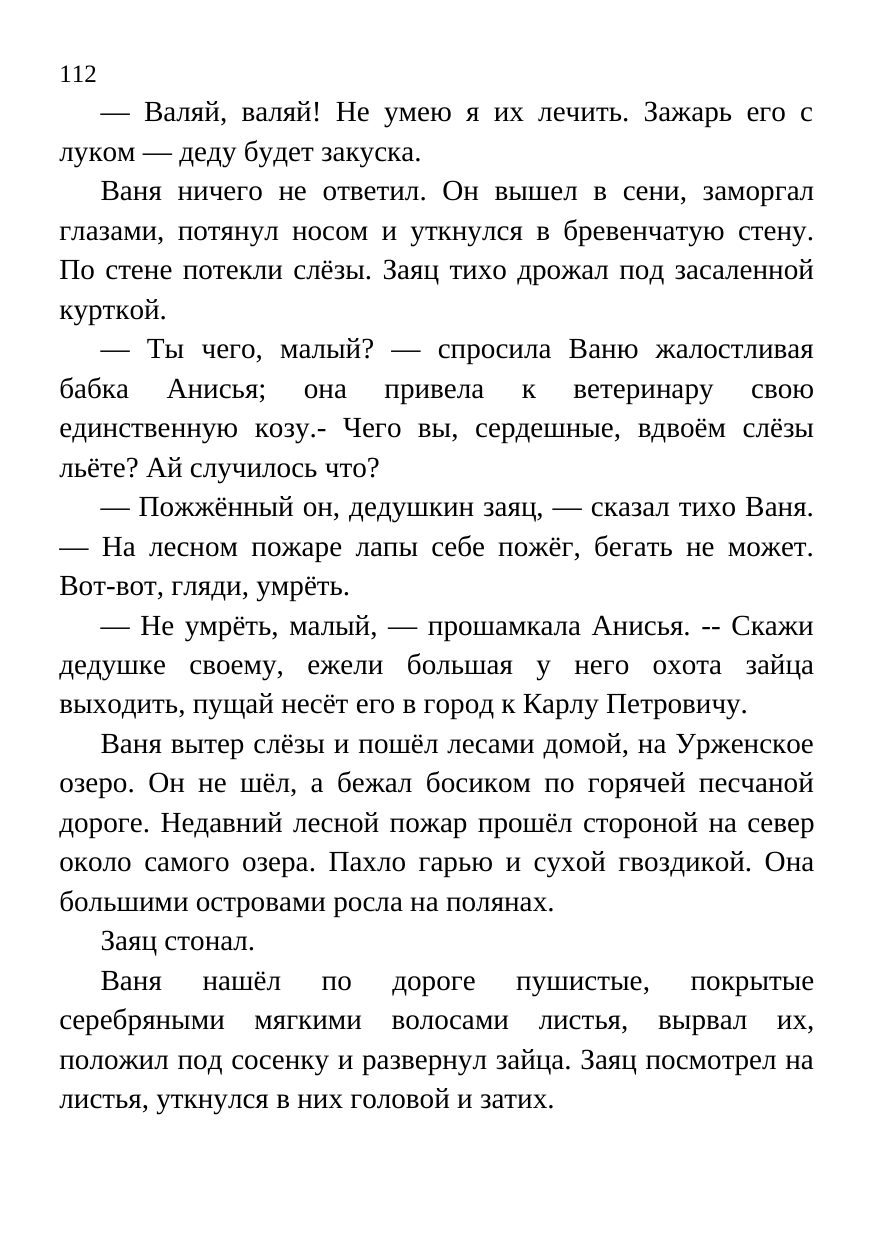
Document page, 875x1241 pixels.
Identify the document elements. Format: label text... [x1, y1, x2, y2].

text Ваня вытер слёзы и пошёл лесами домой, на Урженское озеро. Он не шёл, а бежал босиком по горячей песчаной дороге. Недавний лесной пожар прошёл стороной на север около самого озера. Пахло гарью и сухой гвоздикой. Она большими островами росла на полянах. [59, 726, 815, 918]
text — Не умрёть, малый, — прошамкала Анисья. -- Скажи дедушке своему, ежели большая у него охота зайца выходить, пущай несёт его в город к Карлу Петровичу. [59, 608, 815, 720]
text — Пожжённый он, дедушкин заяц, — сказал тихо Ваня. — На лесном пожаре лапы себе пожёг, бегать не может. Вот-вот, гляди, умрёть. [59, 489, 815, 602]
text Ваня ничего не ответил. Он вышел в сени, заморгал глазами, потянул носом и уткнулся в бревенчатую стену. По стене потекли слёзы. Заяц тихо дрожал под засаленной курткой. [59, 173, 815, 325]
text — Ты чего, малый? — спросила Ваню жалостливая бабка Анисья; она привела к ветеринару свою единственную козу.- Чего вы, сердешные, вдвоём слёзы льёте? Ай случилось что? [59, 331, 815, 483]
text Заяц стонал. [59, 923, 815, 957]
text — Валяй, валяй! Не умею я их лечить. Зажарь его с луком — деду будет закуска. [59, 94, 815, 167]
text Ваня нашёл по дороге пушистые, покрытые серебряными мягкими волосами листья, вырвал их, положил под сосенку и развернул зайца. Заяц посмотрел на листья, уткнулся в них головой и затих. [59, 963, 815, 1115]
